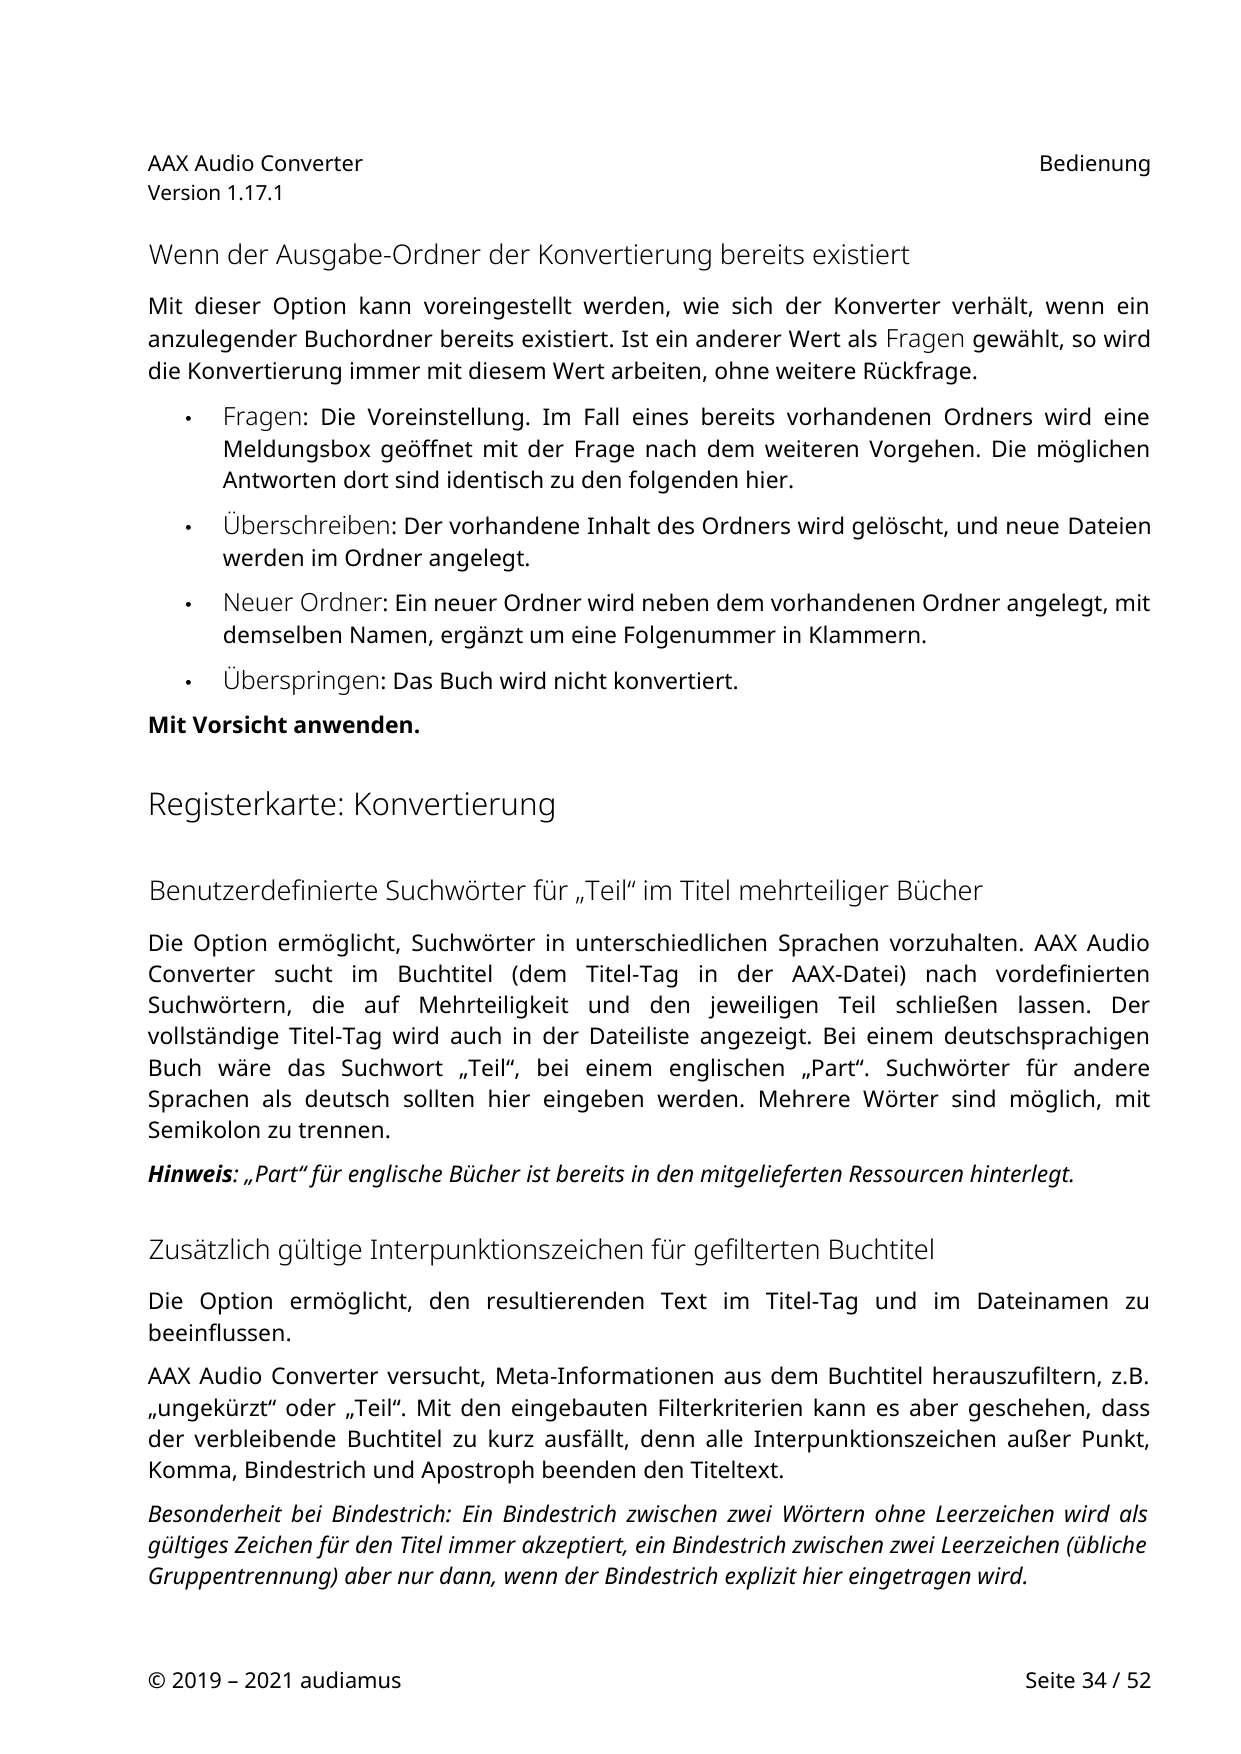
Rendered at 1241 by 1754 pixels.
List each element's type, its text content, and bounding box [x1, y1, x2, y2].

subtitle Registerkarte: Konvertierung [148, 782, 1152, 825]
subtitle Benutzerdefinierte Suchwörter für „Teil“ im Titel mehrteiliger Bücher [142, 872, 1152, 909]
text Die Option ermöglicht, den resultierenden Text im Titel-Tag und im Dateinamen zu beeinflussen. [148, 1285, 1152, 1348]
text Hinweis: „Part“ für englische Bücher ist bereits in den mitgelieferten Ressourcen hinterlegt. [148, 1158, 1152, 1189]
subtitle Wenn der Ausgabe-Ordner der Konvertierung bereits existiert [142, 235, 1152, 272]
text Die Option ermöglicht, Suchwörter in unterschiedlichen Sprachen vorzuhalten. AAX Audio Converter sucht im Buchtitel (dem Titel-Tag in der AAX-Datei) nach vordefinierten Suchwörtern, die auf Mehrteiligkeit und den jeweiligen Teil schließen lassen. Der vollständige Titel-Tag wird auch in der Dateiliste angezeigt. Bei einem deutschsprachigen Buch wäre das Suchwort „Teil“, bei einem englischen „Part“. Suchwörter für andere Sprachen als deutsch sollten hier eingeben werden. Mehrere Wörter sind möglich, mit Semikolon zu trennen. [148, 927, 1152, 1145]
list Neuer Ordner: Ein neuer Ordner wird neben dem vorhandenen Ordner angelegt, mit demselben Namen, ergänzt um eine Folgenummer in Klammern. [185, 585, 1152, 650]
text Mit Vorsicht anwenden. [148, 709, 1152, 740]
list Überspringen: Das Buch wird nicht konvertiert. [185, 663, 1152, 697]
list Fragen: Die Voreinstellung. Im Fall eines bereits vorhandenen Ordners wird eine Meldungsbox geöffnet mit der Frage nach dem weiteren Vorgehen. Die möglichen Antworten dort sind identisch zu den folgenden hier. [185, 399, 1152, 495]
text AAX Audio Converter versucht, Meta-Informationen aus dem Buchtitel herauszufiltern, z.B. „ungekürzt“ oder „Teil“. Mit den eingebauten Filterkriterien kann es aber geschehen, dass der verbleibende Buchtitel zu kurz ausfällt, denn alle Interpunktionszeichen außer Punkt, Komma, Bindestrich und Apostroph beenden den Titeltext. [148, 1360, 1152, 1485]
list Überschreiben: Der vorhandene Inhalt des Ordners wird gelöscht, und neue Dateien werden im Ordner angelegt. [185, 507, 1152, 573]
text Mit dieser Option kann voreingestellt werden, wie sich der Konverter verhält, wenn ein anzulegender Buchordner bereits existiert. Ist ein anderer Wert als Fragen gewählt, so wird die Konvertierung immer mit diesem Wert arbeiten, ohne weitere Rückfrage. [148, 290, 1152, 386]
text Besonderheit bei Bindestrich: Ein Bindestrich zwischen zwei Wörtern ohne Leerzeichen wird als gültiges Zeichen für den Titel immer akzeptiert, ein Bindestrich zwischen zwei Leerzeichen (übliche Gruppentrennung) aber nur dann, wenn der Bindestrich explizit hier eingetragen wird. [148, 1498, 1152, 1591]
subtitle Zusätzlich gültige Interpunktionszeichen für gefilterten Buchtitel [142, 1231, 1152, 1268]
